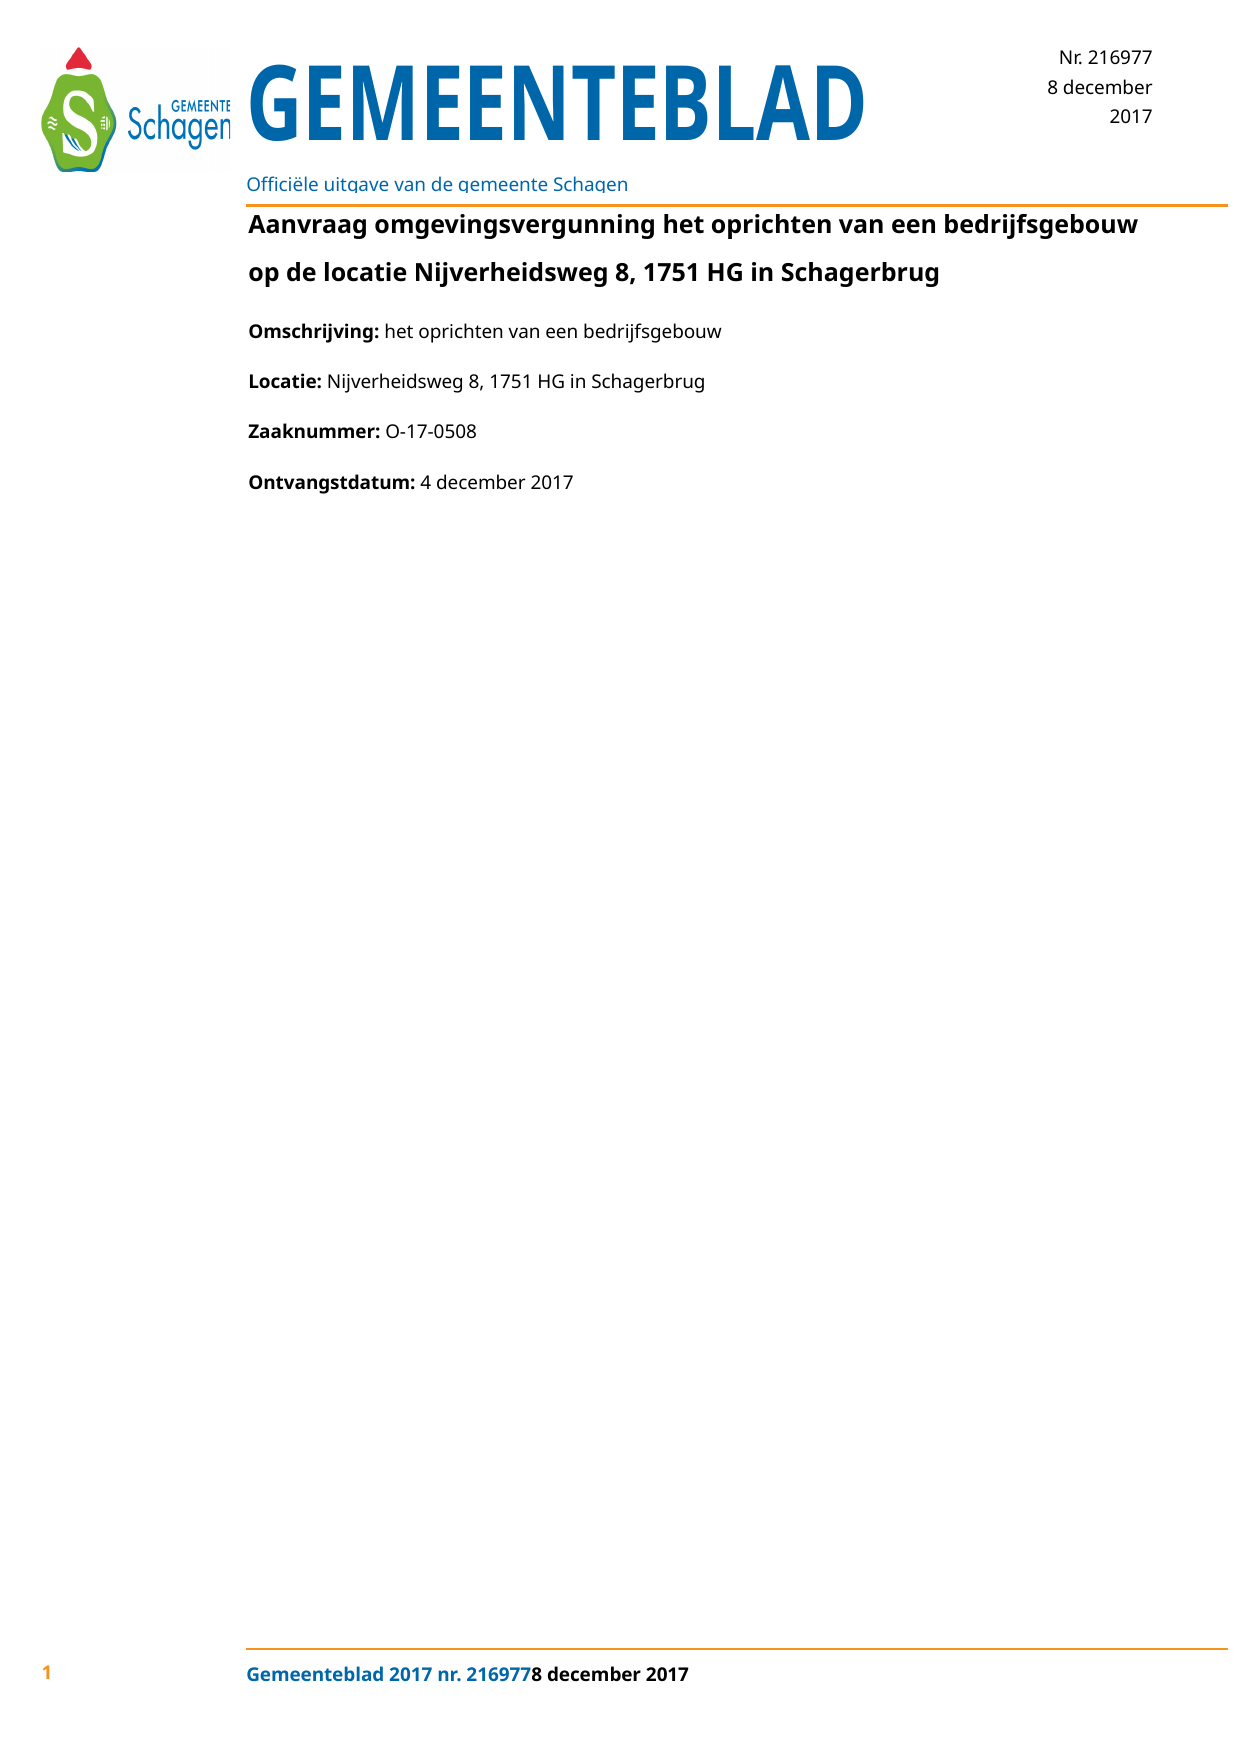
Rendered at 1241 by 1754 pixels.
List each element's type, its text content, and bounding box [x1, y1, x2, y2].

text Ontvangstdatum: 4 december 2017 [248, 469, 1152, 495]
text Omschrijving: het oprichten van een bedrijfsgebouw [248, 318, 1152, 344]
picture [41, 47, 231, 172]
text Zaaknummer: O-17-0508 [248, 419, 1152, 444]
text Locatie: Nijverheidsweg 8, 1751 HG in Schagerbrug [248, 368, 1152, 394]
text Aanvraag omgevingsvergunning het oprichten van een bedrijfsgebouw op de locatie Nijverheidsweg 8, 1751 HG in Schagerbrug [248, 207, 1152, 288]
